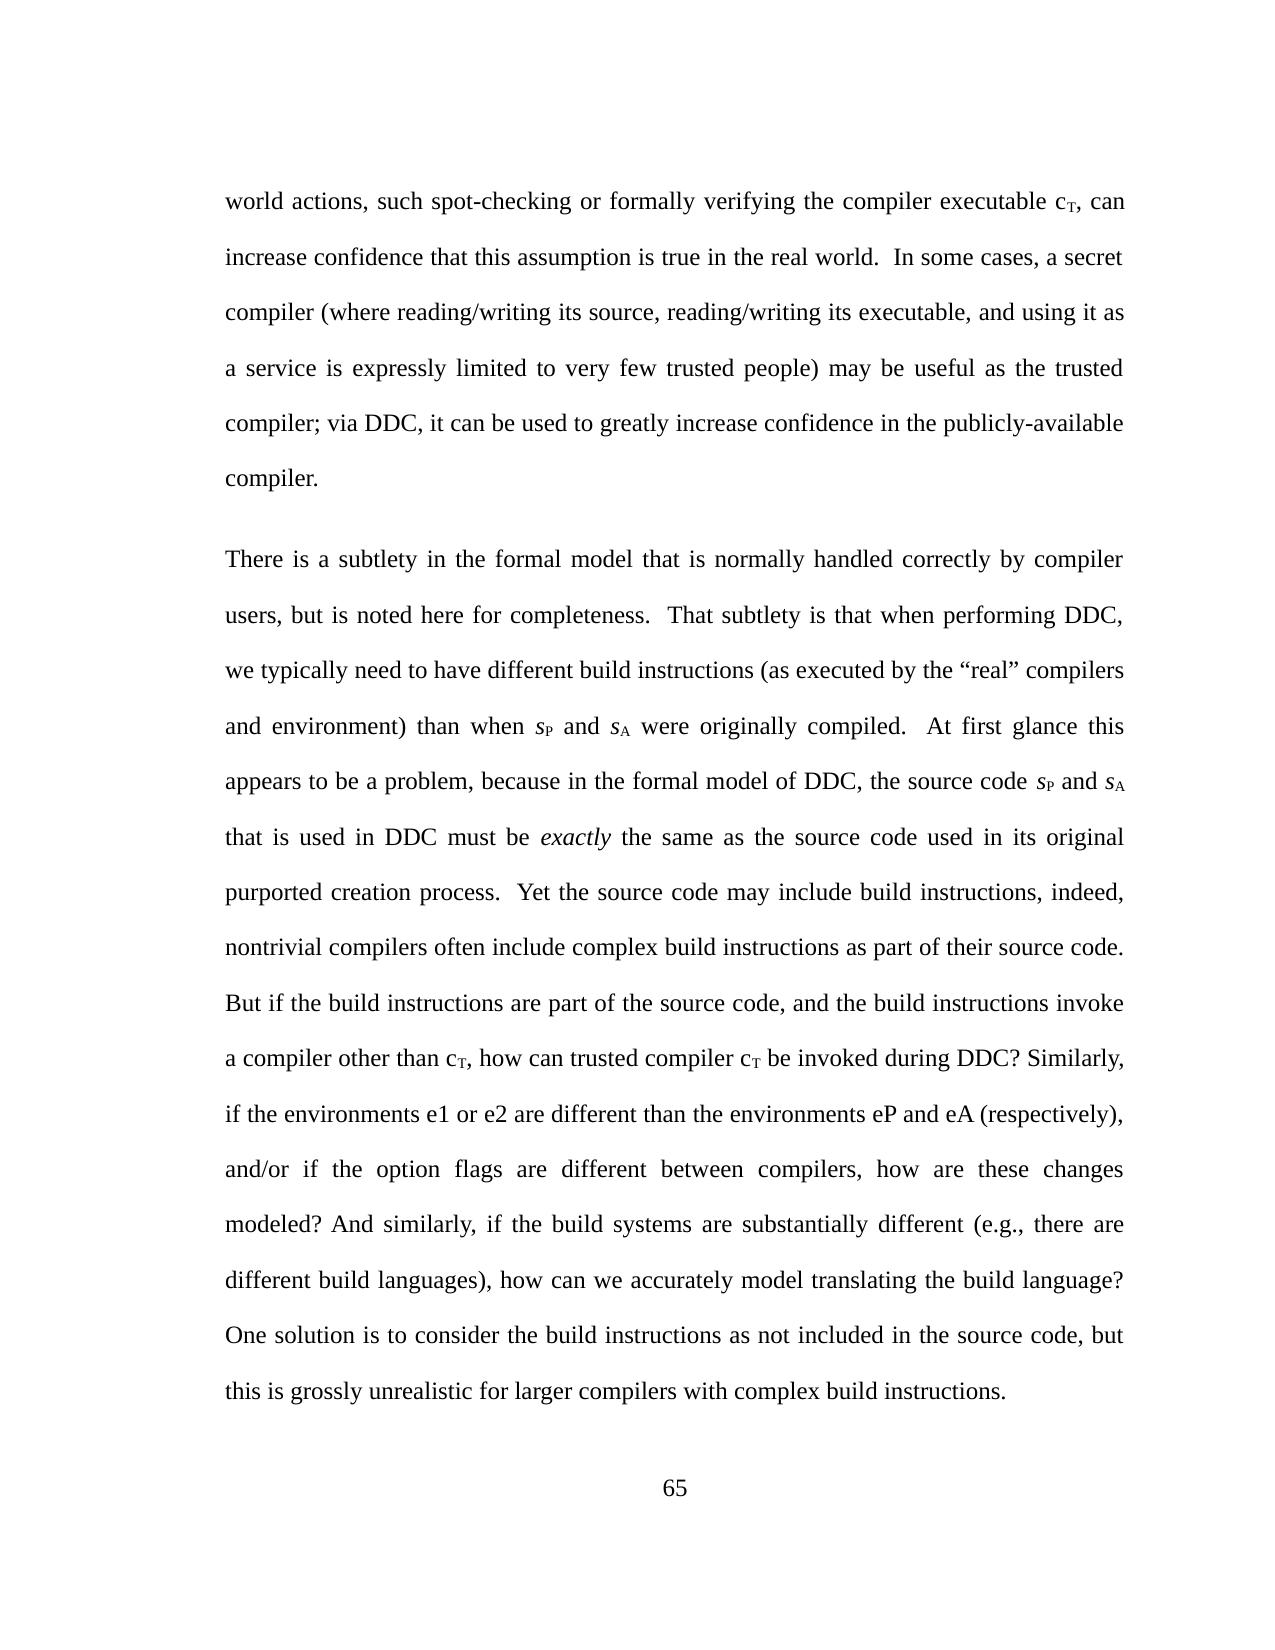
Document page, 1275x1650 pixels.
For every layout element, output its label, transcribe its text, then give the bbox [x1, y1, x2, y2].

text world actions, such spot-checking or formally verifying the compiler executable cT, can increase confidence that this assumption is true in the real world. In some cases, a secret compiler (where reading/writing its source, reading/writing its executable, and using it as a service is expressly limited to very few trusted people) may be useful as the trusted compiler; via DDC, it can be used to greatly increase confidence in the publicly-available compiler. [225, 187, 1125, 492]
text There is a subtlety in the formal model that is normally handled correctly by compiler users, but is noted here for completeness. That subtlety is that when performing DDC, we typically need to have different build instructions (as executed by the “real” compilers and environment) than when sP and sA were originally compiled. At first glance this appears to be a problem, because in the formal model of DDC, the source code sP and sA that is used in DDC must be exactly the same as the source code used in its original purported creation process. Yet the source code may include build instructions, indeed, nontrivial compilers often include complex build instructions as part of their source code. But if the build instructions are part of the source code, and the build instructions invoke a compiler other than cT, how can trusted compiler cT be invoked during DDC? Similarly, if the environments e1 or e2 are different than the environments eP and eA (respectively), and/or if the option flags are different between compilers, how are these changes modeled? And similarly, if the build systems are substantially different (e.g., there are different build languages), how can we accurately model translating the build language? One solution is to consider the build instructions as not included in the source code, but this is grossly unrealistic for larger compilers with complex build instructions. [225, 546, 1125, 1404]
